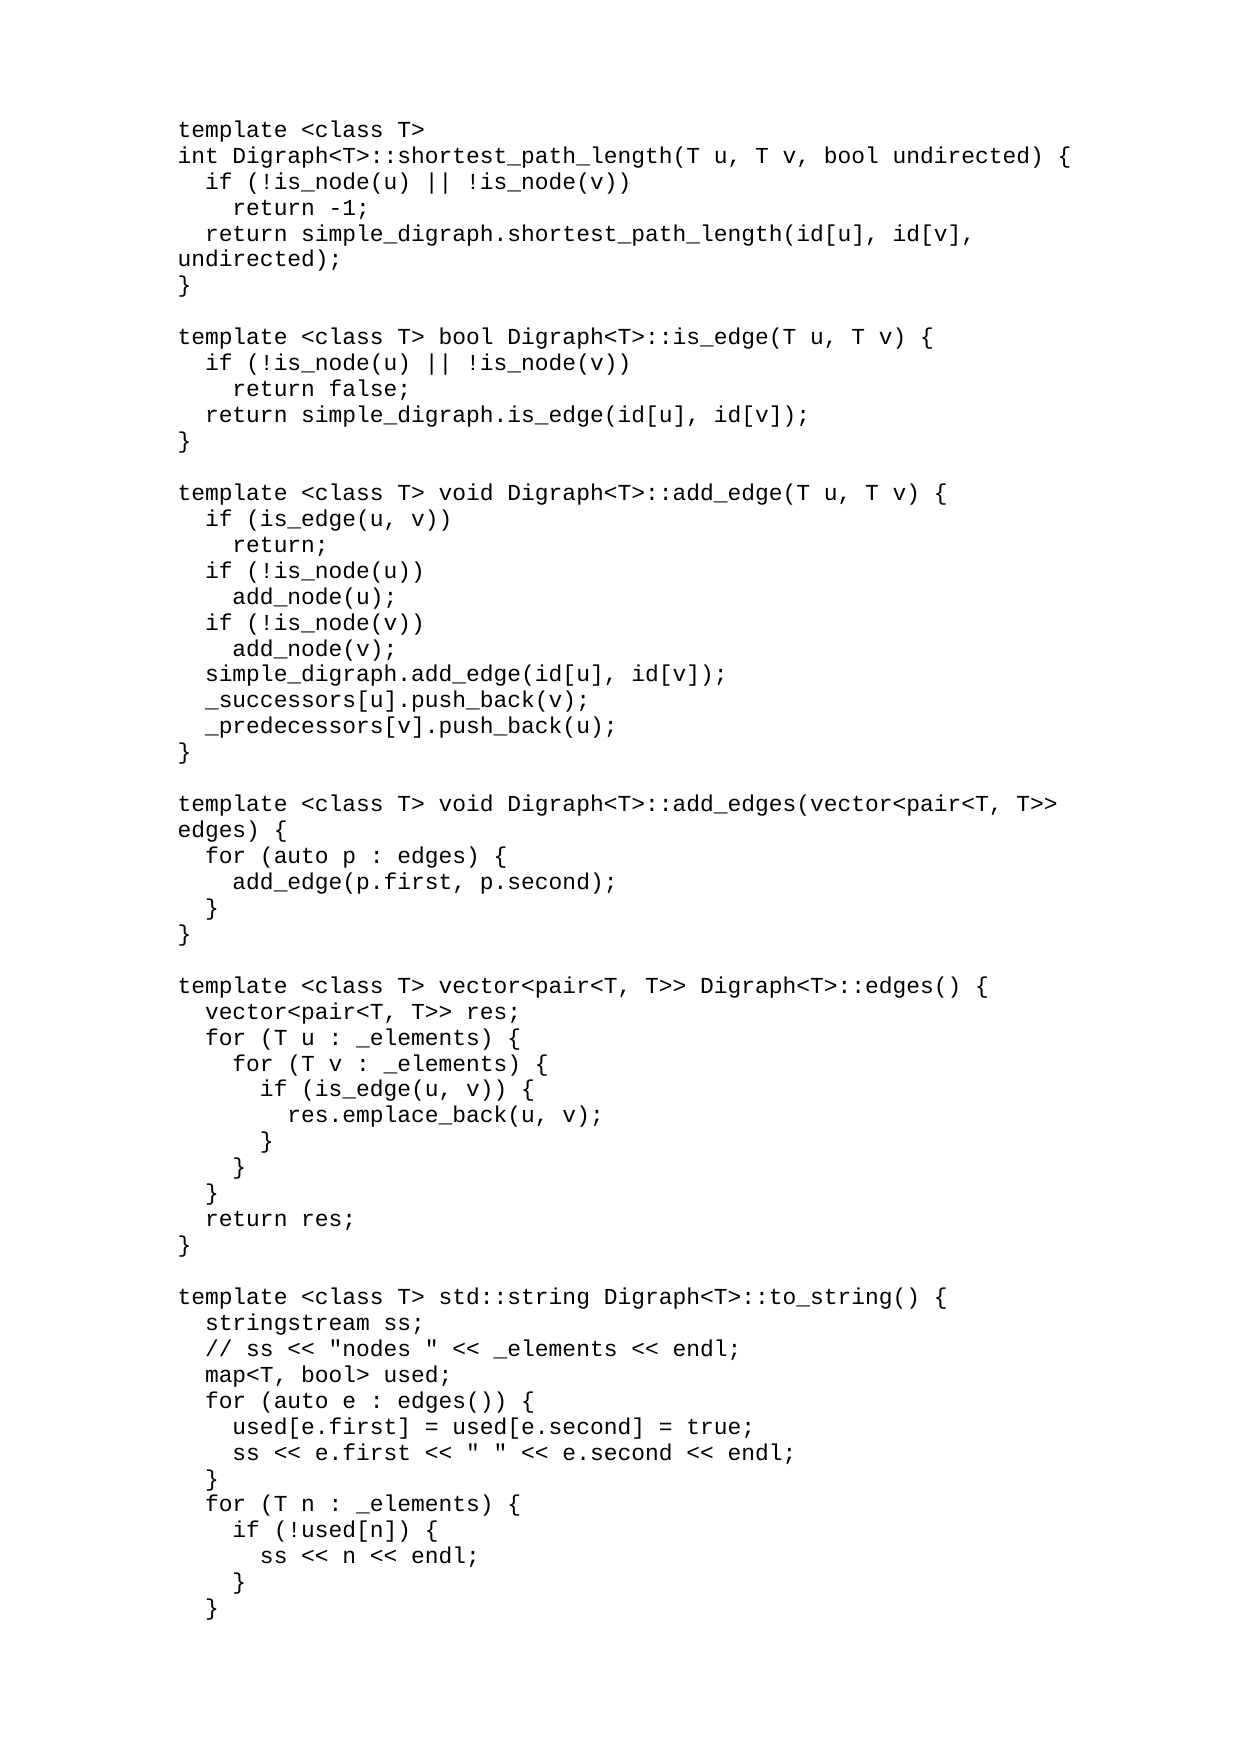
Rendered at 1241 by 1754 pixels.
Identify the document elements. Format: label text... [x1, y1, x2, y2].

text template <class T> void Digraph<T>::add_edges(vector<pair<T, T>> edges) { [177, 792, 1152, 844]
text } [177, 1571, 1152, 1597]
text _successors[u].push_back(v); [177, 689, 1152, 715]
text if (!is_node(u) || !is_node(v)) [177, 170, 1152, 196]
text for (auto e : edges()) { [177, 1389, 1152, 1415]
text template <class T> vector<pair<T, T>> Digraph<T>::edges() { [177, 974, 1152, 1000]
text return -1; [177, 196, 1152, 222]
text add_node(v); [177, 637, 1152, 663]
text ss << e.first << " " << e.second << endl; [177, 1441, 1152, 1467]
text for (auto p : edges) { [177, 844, 1152, 870]
text res.emplace_back(u, v); [177, 1104, 1152, 1130]
text } [177, 741, 1152, 767]
text if (!is_node(u) || !is_node(v)) [177, 352, 1152, 377]
text return simple_digraph.is_edge(id[u], id[v]); [177, 403, 1152, 429]
text template <class T> void Digraph<T>::add_edge(T u, T v) { [177, 481, 1152, 507]
text return simple_digraph.shortest_path_length(id[u], id[v], undirected); [177, 222, 1152, 274]
text } [177, 429, 1152, 455]
text } [177, 922, 1152, 948]
text template <class T> std::string Digraph<T>::to_string() { [177, 1285, 1152, 1311]
text if (!used[n]) { [177, 1519, 1152, 1545]
text map<T, bool> used; [177, 1363, 1152, 1389]
text } [177, 896, 1152, 922]
text template <class T> bool Digraph<T>::is_edge(T u, T v) { [177, 326, 1152, 352]
text } [177, 1130, 1152, 1156]
text } [177, 1467, 1152, 1493]
text } [177, 1233, 1152, 1259]
text return false; [177, 377, 1152, 403]
text stringstream ss; [177, 1311, 1152, 1337]
text return; [177, 533, 1152, 559]
text for (T v : _elements) { [177, 1052, 1152, 1078]
text // ss << "nodes " << _elements << endl; [177, 1337, 1152, 1363]
text if (!is_node(u)) [177, 559, 1152, 585]
text for (T n : _elements) { [177, 1493, 1152, 1519]
text simple_digraph.add_edge(id[u], id[v]); [177, 663, 1152, 689]
text vector<pair<T, T>> res; [177, 1000, 1152, 1026]
text add_edge(p.first, p.second); [177, 870, 1152, 896]
text return res; [177, 1207, 1152, 1233]
text } [177, 1597, 1152, 1622]
text used[e.first] = used[e.second] = true; [177, 1415, 1152, 1441]
text for (T u : _elements) { [177, 1026, 1152, 1052]
text add_node(u); [177, 585, 1152, 611]
text } [177, 1156, 1152, 1182]
text int Digraph<T>::shortest_path_length(T u, T v, bool undirected) { [177, 144, 1152, 170]
text } [177, 274, 1152, 300]
text if (is_edge(u, v)) [177, 507, 1152, 533]
text ss << n << endl; [177, 1545, 1152, 1571]
text _predecessors[v].push_back(u); [177, 715, 1152, 741]
text template <class T> [177, 118, 1152, 144]
text if (is_edge(u, v)) { [177, 1078, 1152, 1104]
text if (!is_node(v)) [177, 611, 1152, 637]
text } [177, 1182, 1152, 1207]
